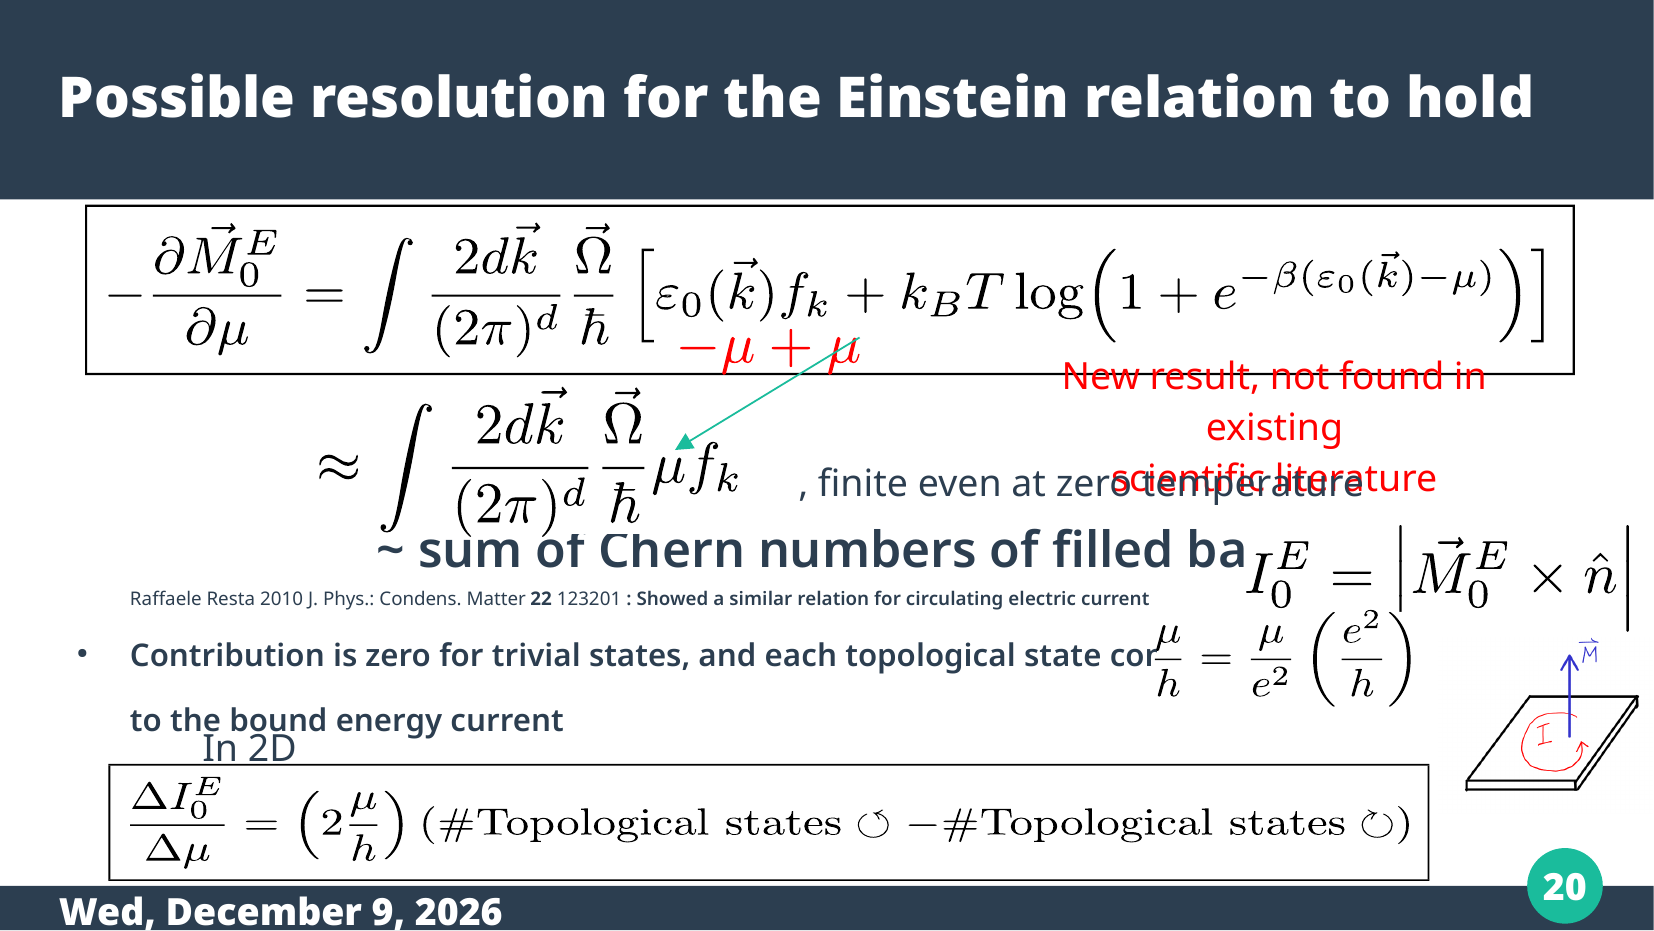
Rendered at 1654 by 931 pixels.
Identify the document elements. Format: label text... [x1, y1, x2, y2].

picture [1595, 637, 1654, 814]
list ~ sum of Chern numbers of filled bands [59, 243, 1595, 585]
text_box [318, 386, 738, 537]
text_box [1154, 525, 1629, 707]
list Raffaele Resta 2010 J. Phys.: Condens. Matter 22 123201 : Showed a similar relation for circulating electric current Contribution is zero for trivial states, and each topological state contributes to the bound energy current [59, 585, 1595, 881]
text_box , finite even at zero temperature [783, 447, 1311, 517]
text_box [108, 763, 1430, 881]
title Possible resolution for the Einstein relation to hold [59, 37, 1595, 155]
text_box [85, 204, 1575, 376]
text_box In 2D [187, 712, 297, 782]
text_box New result, not found in existing scientific literature [1046, 365, 1580, 488]
